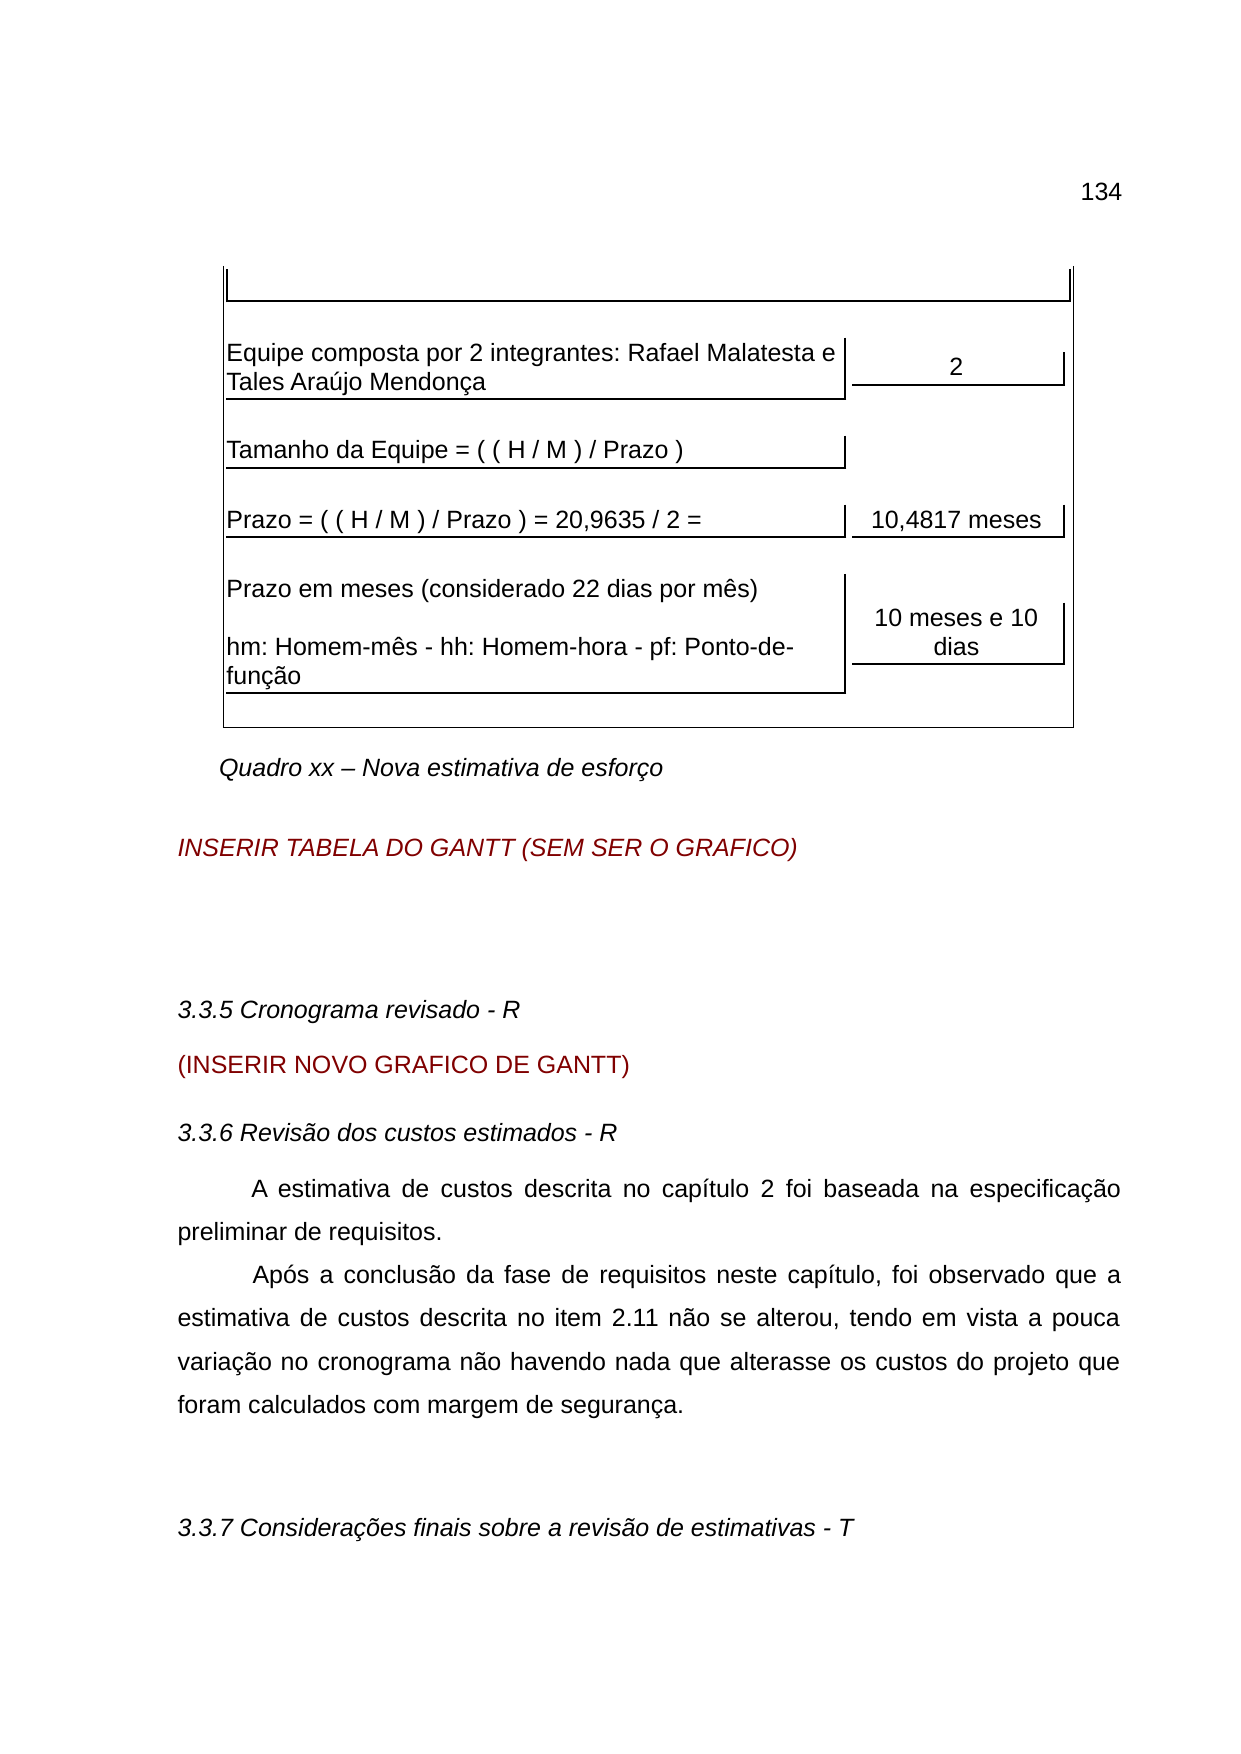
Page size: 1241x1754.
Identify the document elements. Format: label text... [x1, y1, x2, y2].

table_cell 10 meses e 10 dias [849, 571, 1068, 727]
text A estimativa de custos descrita no capítulo 2 foi baseada na especificação preliminar de requisitos. [177, 1174, 1122, 1246]
table_cell Prazo = ( ( H / M ) / Prazo ) = 20,9635 / 2 = [224, 502, 849, 571]
subtitle 3.3.7 Considerações finais sobre a revisão de estimativas - T [177, 1513, 1122, 1542]
table_cell [1068, 502, 1073, 571]
table_cell Tamanho da Equipe = ( ( H / M ) / Prazo ) [224, 433, 849, 502]
subtitle Quadro xx – Nova estimativa de esforço [177, 753, 1122, 782]
table_cell 2 [849, 335, 1068, 433]
table_cell [1068, 571, 1073, 727]
table_cell Equipe composta por 2 integrantes: Rafael Malatesta e Tales Araújo Mendonça [224, 335, 849, 433]
text Após a conclusão da fase de requisitos neste capítulo, foi observado que a estimativa de custos descrita no item 2.11 não se alterou, tendo em vista a pouca variação no cronograma não havendo nada que alterasse os custos do projeto que foram calculados com margem de segurança. [177, 1260, 1122, 1418]
table_cell [1068, 433, 1073, 502]
table_cell [224, 266, 1073, 335]
text (INSERIR NOVO GRAFICO DE GANTT) [177, 1050, 1122, 1079]
table_cell [1068, 335, 1073, 433]
table_cell Prazo em meses (considerado 22 dias por mês) hm: Homem-mês - hh: Homem-hora - pf: Ponto-de-função [224, 571, 849, 727]
table_cell [849, 433, 1068, 502]
subtitle 3.3.6 Revisão dos custos estimados - R [177, 1118, 1122, 1147]
subtitle 3.3.5 Cronograma revisado - R [177, 995, 1122, 1023]
subtitle INSERIR TABELA DO GANTT (SEM SER O GRAFICO) [177, 833, 1122, 862]
table_cell 10,4817 meses [849, 502, 1068, 571]
